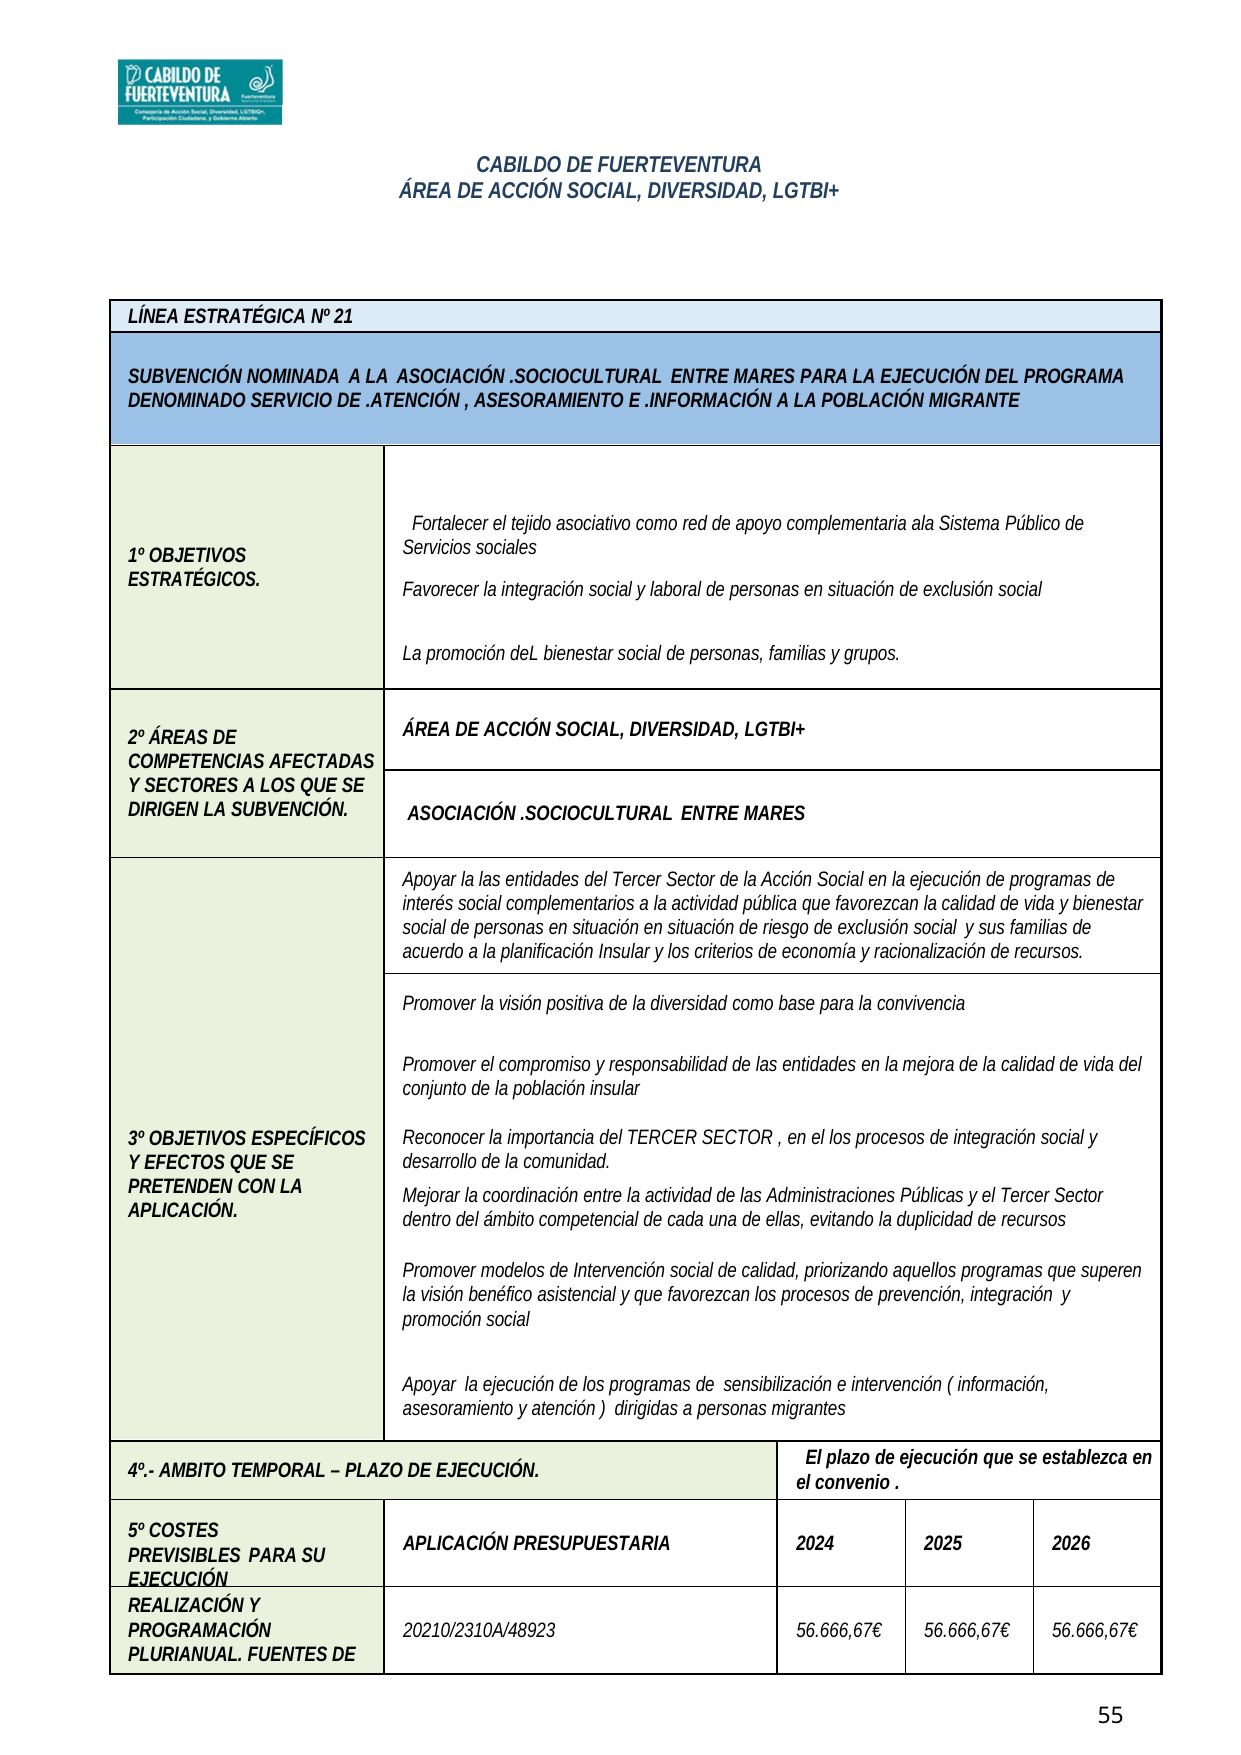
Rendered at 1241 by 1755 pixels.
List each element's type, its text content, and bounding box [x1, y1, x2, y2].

table_cell 56.666,67€ [778, 1587, 905, 1673]
table_cell REALIZACIÓN Y PROGRAMACIÓN PLURIANUAL. FUENTES DE [111, 1587, 383, 1673]
table_cell 2º ÁREAS DE COMPETENCIAS AFECTADAS Y SECTORES A LOS QUE SE DIRIGEN LA SUBVENCIÓN. [111, 690, 383, 857]
table_cell 3º OBJETIVOS ESPECÍFICOS Y EFECTOS QUE SE PRETENDEN CON LA APLICACIÓN. [111, 858, 383, 1439]
table_cell ÁREA DE ACCIÓN SOCIAL, DIVERSIDAD, LGTBI+ [385, 690, 1160, 769]
table_cell 56.666,67€ [906, 1587, 1033, 1673]
table_header LÍNEA ESTRATÉGICA Nº 21 [111, 301, 1160, 331]
table_cell Fortalecer el tejido asociativo como red de apoyo complementaria ala Sistema Público de Servicios sociales Favorecer la integración social y laboral de personas en situación de exclusión social La promoción deL bienestar social de personas, familias y grupos. [385, 446, 1160, 688]
table_cell APLICACIÓN PRESUPUESTARIA [385, 1500, 776, 1586]
table_cell 5º COSTES PREVISIBLES PARA SU EJECUCIÓN [111, 1500, 383, 1586]
table_cell 56.666,67€ [1034, 1587, 1160, 1673]
table_cell ASOCIACIÓN .SOCIOCULTURAL ENTRE MARES [385, 771, 1160, 857]
table_cell 20210/2310A/48923 [385, 1587, 776, 1673]
table_cell 1º OBJETIVOS ESTRATÉGICOS. [111, 446, 383, 688]
table_cell Promover la visión positiva de la diversidad como base para la convivencia Promover el compromiso y responsabilidad de las entidades en la mejora de la calidad de vida del conjunto de la población insular Reconocer la importancia del TERCER SECTOR , en el los procesos de integración social y desarrollo de la comunidad. Mejorar la coordinación entre la actividad de las Administraciones Públicas y el Tercer Sector dentro del ámbito competencial de cada una de ellas, evitando la duplicidad de recursos Promover modelos de Intervención social de calidad, priorizando aquellos programas que superen la visión benéfico asistencial y que favorezcan los procesos de prevención, integración y promoción social Apoyar la ejecución de los programas de sensibilización e intervención ( información, asesoramiento y atención ) dirigidas a personas migrantes [385, 974, 1160, 1439]
table_cell 4º.- AMBITO TEMPORAL – PLAZO DE EJECUCIÓN. [111, 1442, 776, 1499]
table_cell 2026 [1034, 1500, 1160, 1586]
table_cell Apoyar la las entidades del Tercer Sector de la Acción Social en la ejecución de programas de interés social complementarios a la actividad pública que favorezcan la calidad de vida y bienestar social de personas en situación en situación de riesgo de exclusión social y sus familias de acuerdo a la planificación Insular y los criterios de economía y racionalización de recursos. [385, 858, 1160, 973]
table_cell 2025 [906, 1500, 1033, 1586]
table_cell El plazo de ejecución que se establezca en el convenio . [778, 1442, 1160, 1499]
table_cell SUBVENCIÓN NOMINADA A LA ASOCIACIÓN .SOCIOCULTURAL ENTRE MARES PARA LA EJECUCIÓN DEL PROGRAMA DENOMINADO SERVICIO DE .ATENCIÓN , ASESORAMIENTO E .INFORMACIÓN A LA POBLACIÓN MIGRANTE [111, 333, 1160, 444]
table_cell 2024 [778, 1500, 905, 1586]
